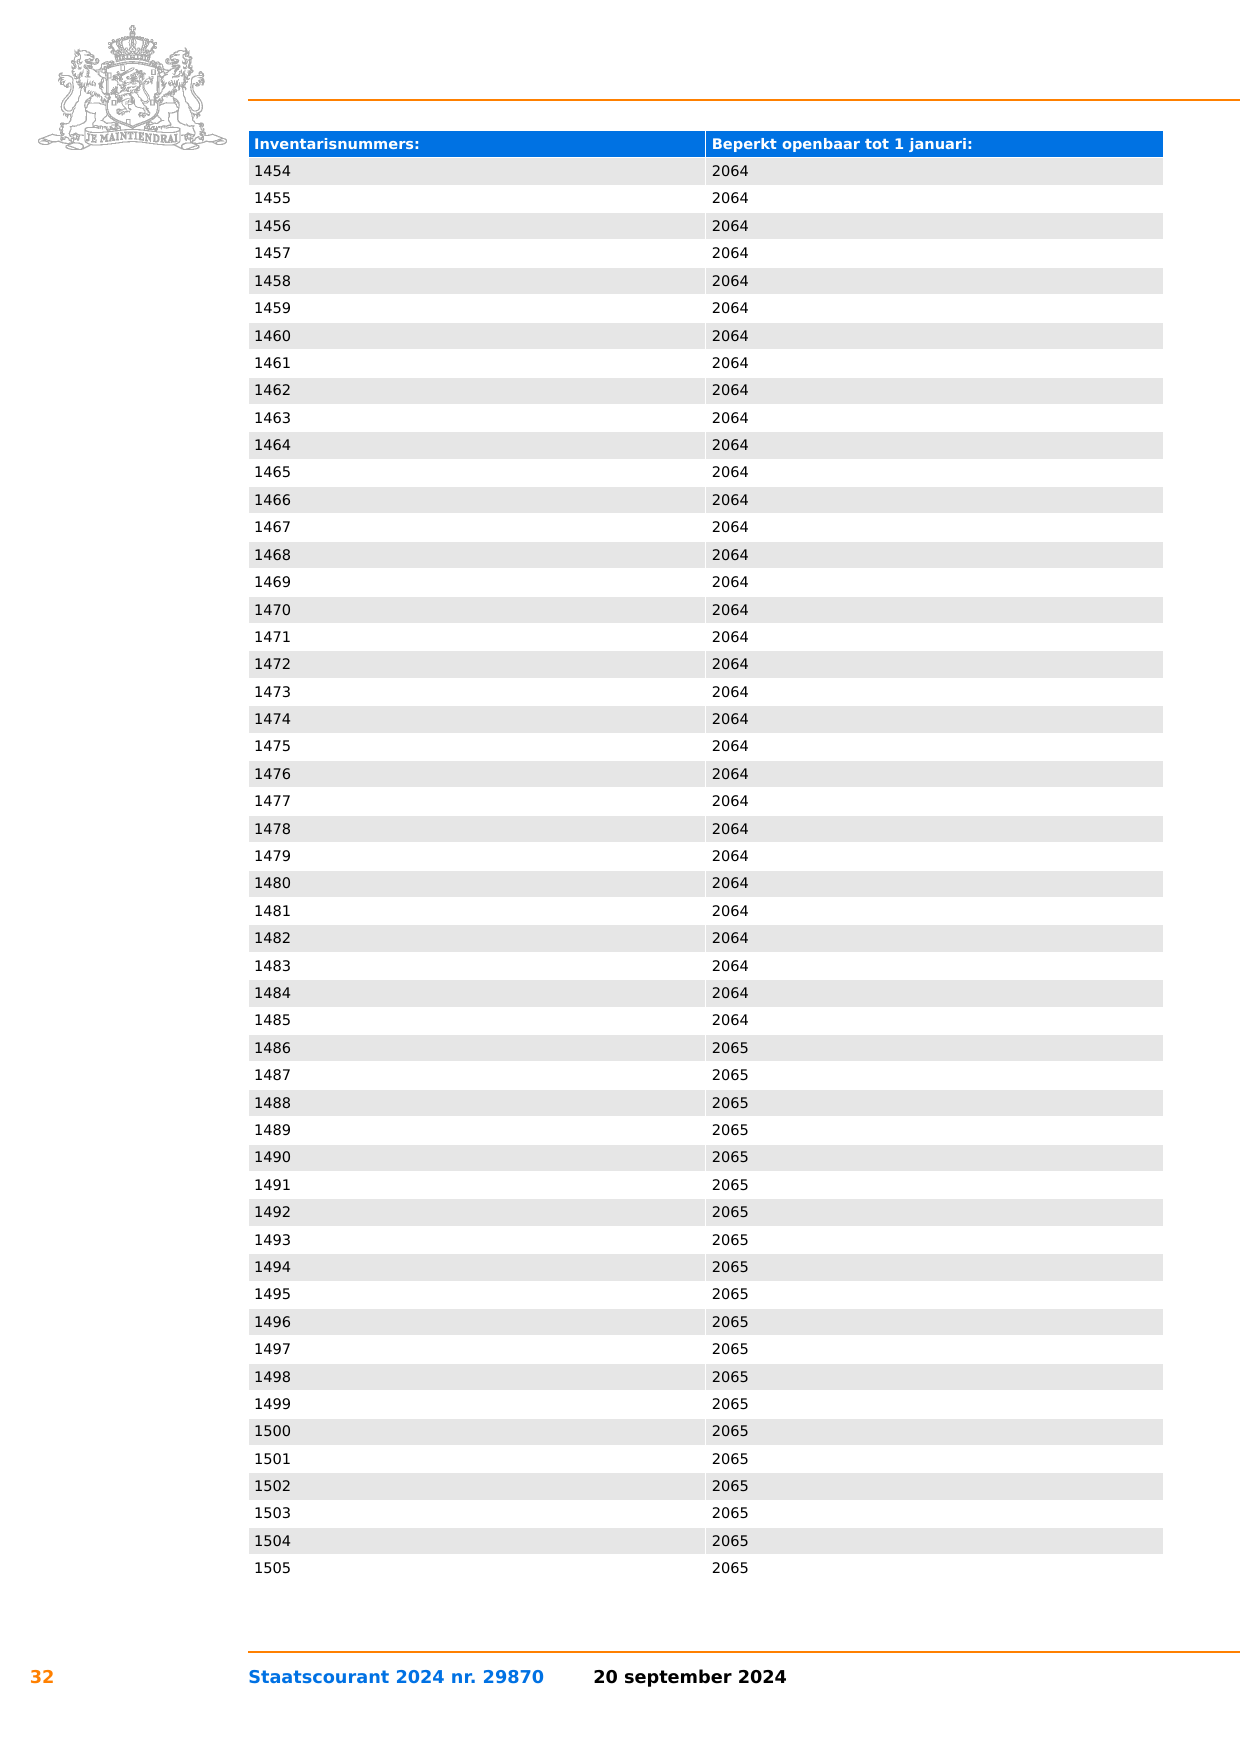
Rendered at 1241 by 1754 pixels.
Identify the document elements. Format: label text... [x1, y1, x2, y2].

table_cell 2065 [706, 1090, 1163, 1116]
table_cell 2065 [706, 1501, 1163, 1527]
table_cell 2065 [706, 1556, 1163, 1582]
table_cell 1503 [249, 1501, 705, 1527]
table_cell 1494 [249, 1254, 705, 1281]
table_cell 2065 [706, 1528, 1163, 1554]
table_cell 2065 [706, 1419, 1163, 1445]
table_cell 1497 [249, 1336, 705, 1363]
table_cell 1496 [249, 1309, 705, 1335]
table_cell 2064 [706, 405, 1163, 431]
table_cell 1462 [249, 378, 705, 404]
table_header Beperkt openbaar tot 1 januari: [706, 131, 1163, 157]
table_cell 2064 [706, 158, 1163, 185]
table_cell 2064 [706, 186, 1163, 212]
table_cell 2065 [706, 1473, 1163, 1500]
table_cell 1491 [249, 1172, 705, 1198]
table_cell 1476 [249, 761, 705, 787]
table_cell 1457 [249, 241, 705, 267]
table_cell 2065 [706, 1063, 1163, 1089]
table_cell 2065 [706, 1391, 1163, 1417]
table_cell 1471 [249, 624, 705, 650]
table_cell 1455 [249, 186, 705, 212]
table_cell 2064 [706, 213, 1163, 239]
table_cell 2064 [706, 268, 1163, 294]
table_cell 2064 [706, 843, 1163, 869]
table_cell 1480 [249, 871, 705, 897]
table_cell 1461 [249, 350, 705, 376]
table_cell 1477 [249, 789, 705, 815]
table_cell 2064 [706, 734, 1163, 760]
table_cell 1483 [249, 953, 705, 979]
table_cell 2065 [706, 1254, 1163, 1281]
table_cell 2064 [706, 651, 1163, 678]
table_cell 2064 [706, 460, 1163, 486]
table_cell 2064 [706, 761, 1163, 787]
table_cell 1468 [249, 542, 705, 568]
table_cell 2065 [706, 1035, 1163, 1061]
table_cell 1469 [249, 569, 705, 596]
table_cell 2065 [706, 1117, 1163, 1143]
table_cell 2064 [706, 515, 1163, 541]
table_cell 1505 [249, 1556, 705, 1582]
table_cell 1458 [249, 268, 705, 294]
table_cell 2064 [706, 378, 1163, 404]
table_cell 2064 [706, 350, 1163, 376]
table_cell 1464 [249, 432, 705, 459]
table_cell 1488 [249, 1090, 705, 1116]
table_cell 1470 [249, 597, 705, 623]
table_cell 1460 [249, 323, 705, 349]
table_cell 1486 [249, 1035, 705, 1061]
table_cell 1492 [249, 1199, 705, 1226]
table_cell 1463 [249, 405, 705, 431]
table_cell 2064 [706, 597, 1163, 623]
table_cell 2064 [706, 925, 1163, 952]
table_cell 1489 [249, 1117, 705, 1143]
table_cell 2065 [706, 1364, 1163, 1390]
table_cell 1472 [249, 651, 705, 678]
table_cell 1466 [249, 487, 705, 513]
table_cell 1493 [249, 1227, 705, 1253]
picture [38, 25, 227, 150]
table_cell 1504 [249, 1528, 705, 1554]
table_cell 1478 [249, 816, 705, 842]
table_cell 2065 [706, 1199, 1163, 1226]
table_cell 1479 [249, 843, 705, 869]
table_cell 2064 [706, 624, 1163, 650]
table_cell 1495 [249, 1282, 705, 1308]
table_cell 1482 [249, 925, 705, 952]
table_cell 1484 [249, 980, 705, 1007]
table_cell 2065 [706, 1282, 1163, 1308]
table_cell 1485 [249, 1008, 705, 1034]
table_header Inventarisnummers: [249, 131, 705, 157]
table_cell 1474 [249, 706, 705, 733]
table_cell 1467 [249, 515, 705, 541]
table_cell 1499 [249, 1391, 705, 1417]
table_cell 1454 [249, 158, 705, 185]
table_cell 1500 [249, 1419, 705, 1445]
table_cell 2065 [706, 1227, 1163, 1253]
table_cell 2064 [706, 898, 1163, 924]
table_cell 1475 [249, 734, 705, 760]
table_cell 2064 [706, 1008, 1163, 1034]
table_cell 2064 [706, 679, 1163, 705]
table_cell 2065 [706, 1446, 1163, 1472]
table_cell 1487 [249, 1063, 705, 1089]
table_cell 1465 [249, 460, 705, 486]
table_cell 1459 [249, 295, 705, 322]
table_cell 2064 [706, 706, 1163, 733]
table_cell 2064 [706, 487, 1163, 513]
table_cell 1490 [249, 1145, 705, 1171]
table_cell 2064 [706, 816, 1163, 842]
table_cell 2064 [706, 295, 1163, 322]
table_cell 1501 [249, 1446, 705, 1472]
table_cell 2064 [706, 871, 1163, 897]
table_cell 2064 [706, 980, 1163, 1007]
table_cell 1456 [249, 213, 705, 239]
table_cell 1473 [249, 679, 705, 705]
table_cell 2065 [706, 1336, 1163, 1363]
table_cell 2064 [706, 432, 1163, 459]
table_cell 2064 [706, 953, 1163, 979]
table_cell 2064 [706, 569, 1163, 596]
table_cell 2065 [706, 1309, 1163, 1335]
table_cell 2064 [706, 542, 1163, 568]
table_cell 2064 [706, 241, 1163, 267]
table_cell 1481 [249, 898, 705, 924]
table_cell 2064 [706, 323, 1163, 349]
table_cell 1502 [249, 1473, 705, 1500]
table_cell 2065 [706, 1145, 1163, 1171]
table_cell 1498 [249, 1364, 705, 1390]
table_cell 2064 [706, 789, 1163, 815]
table_cell 2065 [706, 1172, 1163, 1198]
